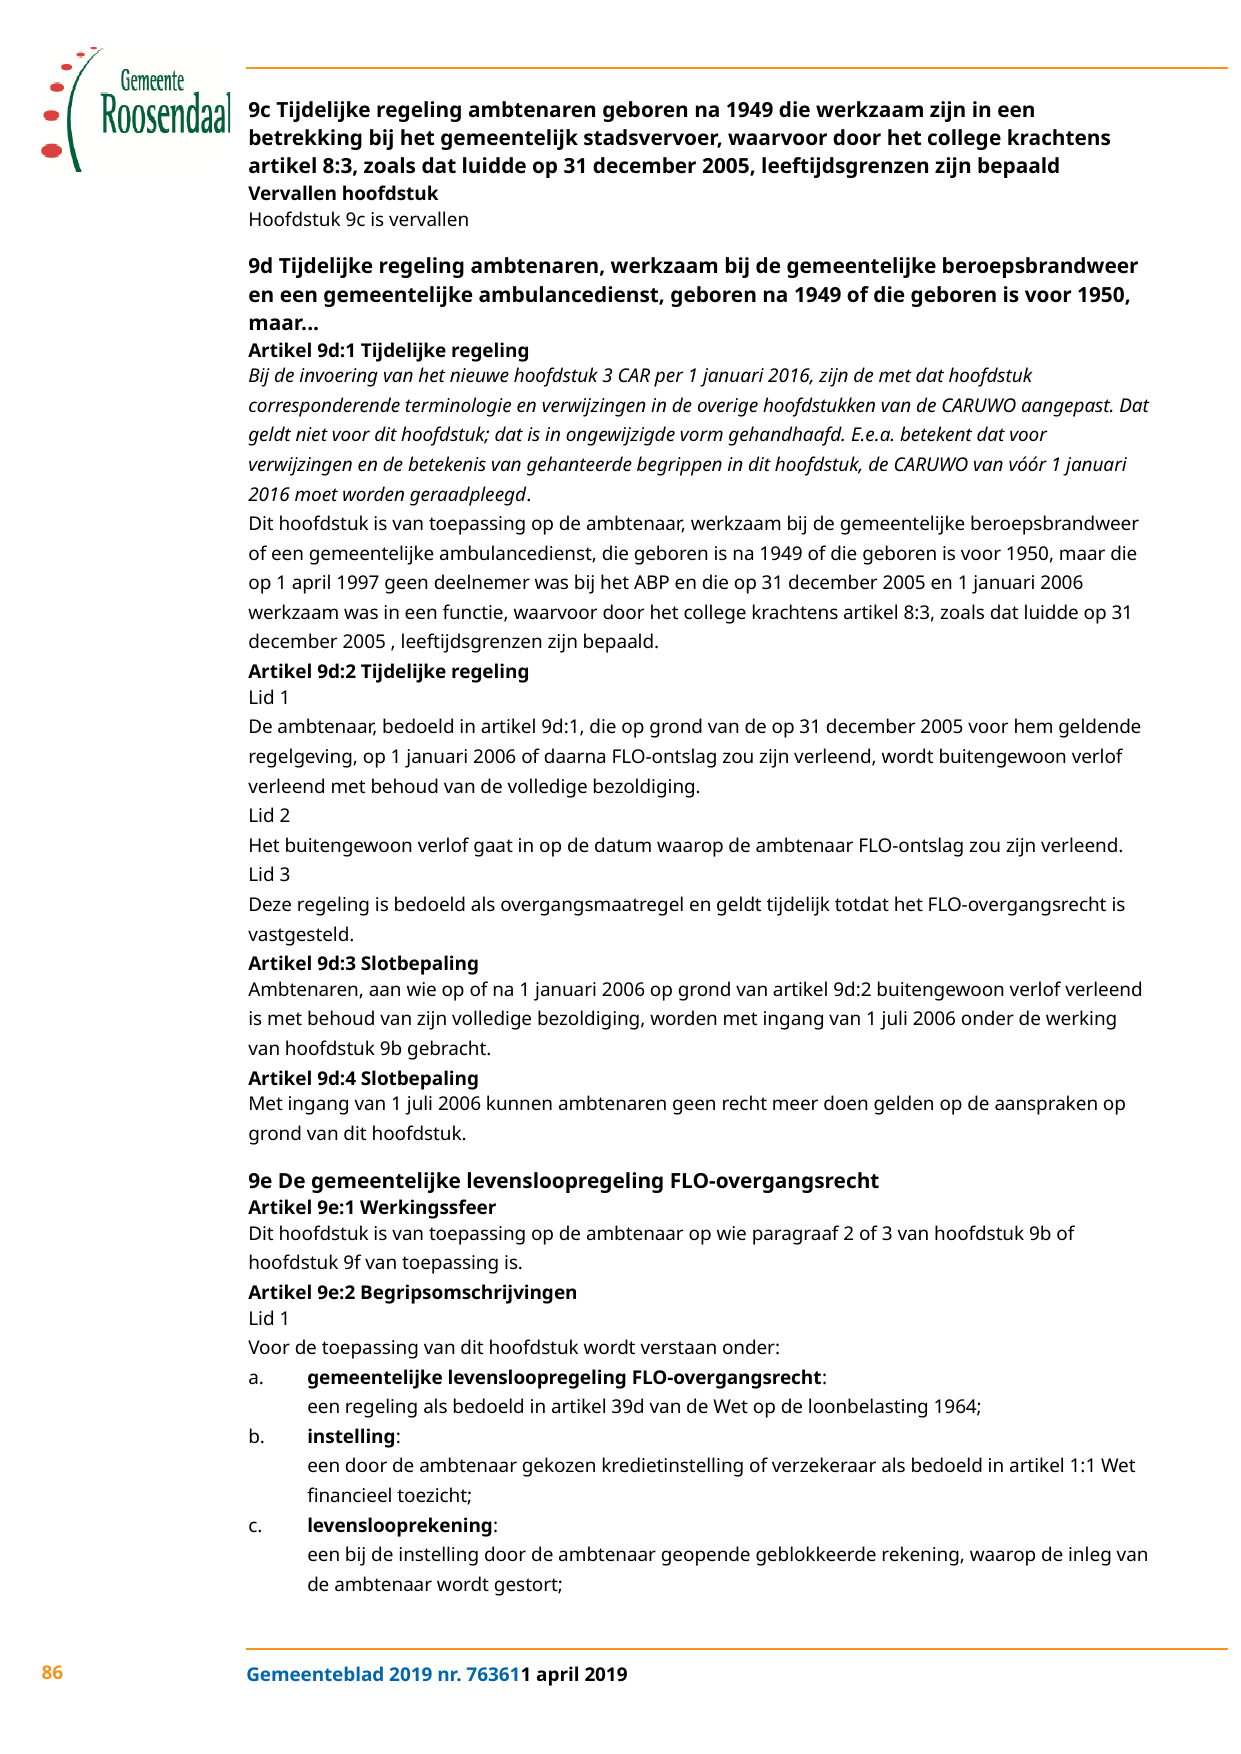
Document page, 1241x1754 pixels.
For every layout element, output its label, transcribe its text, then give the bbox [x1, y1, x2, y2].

text Voor de toepassing van dit hoofdstuk wordt verstaan onder: [248, 1334, 1152, 1360]
text Dit hoofdstuk is van toepassing op de ambtenaar, werkzaam bij de gemeentelijke beroepsbrandweer of een gemeentelijke ambulancedienst, die geboren is na 1949 of die geboren is voor 1950, maar die op 1 april 1997 geen deelnemer was bij het ABP en die op 31 december 2005 en 1 januari 2006 werkzaam was in een functie, waarvoor door het college krachtens artikel 8:3, zoals dat luidde op 31 december 2005 , leeftijdsgrenzen zijn bepaald. [248, 510, 1152, 654]
text Lid 2 [248, 802, 1152, 828]
list instelling: [248, 1423, 1152, 1449]
text Bij de invoering van het nieuwe hoofdstuk 3 CAR per 1 januari 2016, zijn de met dat hoofdstuk corresponderende terminologie en verwijzingen in de overige hoofdstukken van de CARUWO aangepast. Dat geldt niet voor dit hoofdstuk; dat is in ongewijzigde vorm gehandhaafd. E.e.a. betekent dat voor verwijzingen en de betekenis van gehanteerde begrippen in dit hoofdstuk, de CARUWO van vóór 1 januari 2016 moet worden geraadpleegd. [248, 362, 1152, 507]
list gemeentelijke levensloopregeling FLO-overgangsrecht: [248, 1364, 1152, 1390]
text Artikel 9d:4 Slotbepaling [248, 1065, 1152, 1091]
text Ambtenaren, aan wie op of na 1 januari 2006 op grond van artikel 9d:2 buitengewoon verlof verleend is met behoud van zijn volledige bezoldiging, worden met ingang van 1 juli 2006 onder de werking van hoofdstuk 9b gebracht. [248, 976, 1152, 1061]
text Vervallen hoofdstuk [248, 180, 1152, 206]
picture [41, 47, 231, 172]
text Deze regeling is bedoeld als overgangsmaatregel en geldt tijdelijk totdat het FLO-overgangsrecht is vastgesteld. [248, 891, 1152, 946]
list levenslooprekening: [248, 1512, 1152, 1538]
text Lid 1 [248, 1305, 1152, 1331]
text 9c Tijdelijke regeling ambtenaren geboren na 1949 die werkzaam zijn in een betrekking bij het gemeentelijk stadsvervoer, waarvoor door het college krachtens artikel 8:3, zoals dat luidde op 31 december 2005, leeftijdsgrenzen zijn bepaald [248, 95, 1152, 180]
text Artikel 9d:2 Tijdelijke regeling [248, 658, 1152, 684]
list een bij de instelling door de ambtenaar geopende geblokkeerde rekening, waarop de inleg van de ambtenaar wordt gestort; [248, 1541, 1152, 1597]
text Hoofdstuk 9c is vervallen [248, 206, 1152, 232]
text Dit hoofdstuk is van toepassing op de ambtenaar op wie paragraaf 2 of 3 van hoofdstuk 9b of hoofdstuk 9f van toepassing is. [248, 1220, 1152, 1275]
text Met ingang van 1 juli 2006 kunnen ambtenaren geen recht meer doen gelden op de aanspraken op grond van dit hoofdstuk. [248, 1091, 1152, 1146]
text Artikel 9e:1 Werkingssfeer [248, 1194, 1152, 1220]
text Artikel 9d:3 Slotbepaling [248, 950, 1152, 976]
text De ambtenaar, bedoeld in artikel 9d:1, die op grond van de op 31 december 2005 voor hem geldende regelgeving, op 1 januari 2006 of daarna FLO-ontslag zou zijn verleend, wordt buitengewoon verlof verleend met behoud van de volledige bezoldiging. [248, 714, 1152, 798]
text Artikel 9d:1 Tijdelijke regeling [248, 337, 1152, 362]
text Lid 3 [248, 862, 1152, 887]
list een regeling als bedoeld in artikel 39d van de Wet op de loonbelasting 1964; [248, 1393, 1152, 1419]
list een door de ambtenaar gekozen kredietinstelling of verzekeraar als bedoeld in artikel 1:1 Wet financieel toezicht; [248, 1453, 1152, 1508]
text 9e De gemeentelijke levensloopregeling FLO-overgangsrecht [248, 1166, 1152, 1194]
text 9d Tijdelijke regeling ambtenaren, werkzaam bij de gemeentelijke beroepsbrandweer en een gemeentelijke ambulancedienst, geboren na 1949 of die geboren is voor 1950, maar... [248, 251, 1152, 337]
text Artikel 9e:2 Begripsomschrijvingen [248, 1279, 1152, 1305]
text Het buitengewoon verlof gaat in op de datum waarop de ambtenaar FLO-ontslag zou zijn verleend. [248, 832, 1152, 858]
text Lid 1 [248, 684, 1152, 710]
